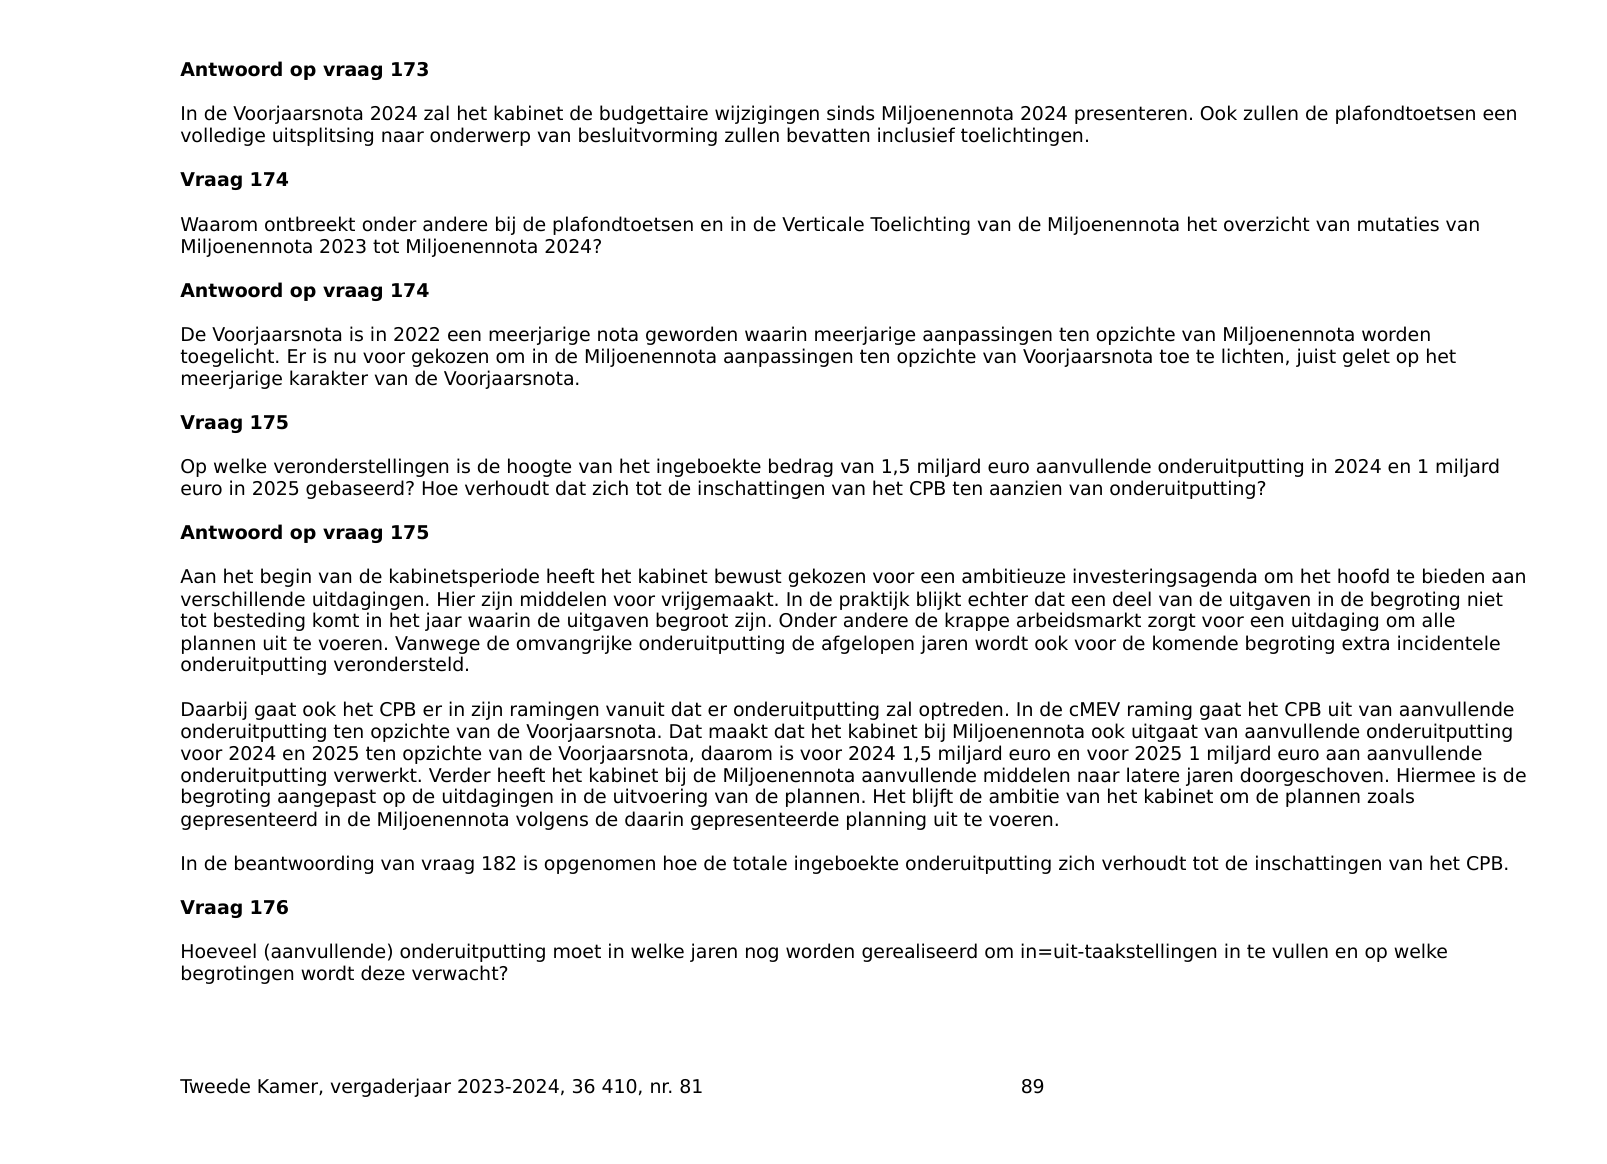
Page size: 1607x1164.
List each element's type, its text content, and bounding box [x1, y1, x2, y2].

subtitle Vraag 174 [180, 169, 1529, 191]
text Hoeveel (aanvullende) onderuitputting moet in welke jaren nog worden gerealiseerd om in=uit-taakstellingen in te vullen en op welke begrotingen wordt deze verwacht? [180, 941, 1529, 985]
subtitle Antwoord op vraag 174 [180, 280, 1529, 302]
text Waarom ontbreekt onder andere bij de plafondtoetsen en in de Verticale Toelichting van de Miljoenennota het overzicht van mutaties van Miljoenennota 2023 tot Miljoenennota 2024? [180, 213, 1529, 257]
text Op welke veronderstellingen is de hoogte van het ingeboekte bedrag van 1,5 miljard euro aanvullende onderuitputting in 2024 en 1 miljard euro in 2025 gebaseerd? Hoe verhoudt dat zich tot de inschattingen van het CPB ten aanzien van onderuitputting? [180, 456, 1529, 500]
subtitle Vraag 176 [180, 897, 1529, 919]
text De Voorjaarsnota is in 2022 een meerjarige nota geworden waarin meerjarige aanpassingen ten opzichte van Miljoenennota worden toegelicht. Er is nu voor gekozen om in de Miljoenennota aanpassingen ten opzichte van Voorjaarsnota toe te lichten, juist gelet op het meerjarige karakter van de Voorjaarsnota. [180, 324, 1529, 390]
subtitle Vraag 175 [180, 412, 1529, 434]
text In de Voorjaarsnota 2024 zal het kabinet de budgettaire wijzigingen sinds Miljoenennota 2024 presenteren. Ook zullen de plafondtoetsen een volledige uitsplitsing naar onderwerp van besluitvorming zullen bevatten inclusief toelichtingen. [180, 103, 1529, 147]
text Aan het begin van de kabinetsperiode heeft het kabinet bewust gekozen voor een ambitieuze investeringsagenda om het hoofd te bieden aan verschillende uitdagingen. Hier zijn middelen voor vrijgemaakt. In de praktijk blijkt echter dat een deel van de uitgaven in de begroting niet tot besteding komt in het jaar waarin de uitgaven begroot zijn. Onder andere de krappe arbeidsmarkt zorgt voor een uitdaging om alle plannen uit te voeren. Vanwege de omvangrijke onderuitputting de afgelopen jaren wordt ook voor de komende begroting extra incidentele onderuitputting verondersteld. [180, 566, 1529, 676]
subtitle Antwoord op vraag 173 [180, 59, 1529, 81]
text In de beantwoording van vraag 182 is opgenomen hoe de totale ingeboekte onderuitputting zich verhoudt tot de inschattingen van het CPB. [180, 853, 1529, 874]
text Daarbij gaat ook het CPB er in zijn ramingen vanuit dat er onderuitputting zal optreden. In de cMEV raming gaat het CPB uit van aanvullende onderuitputting ten opzichte van de Voorjaarsnota. Dat maakt dat het kabinet bij Miljoenennota ook uitgaat van aanvullende onderuitputting voor 2024 en 2025 ten opzichte van de Voorjaarsnota, daarom is voor 2024 1,5 miljard euro en voor 2025 1 miljard euro aan aanvullende onderuitputting verwerkt. Verder heeft het kabinet bij de Miljoenennota aanvullende middelen naar latere jaren doorgeschoven. Hiermee is de begroting aangepast op de uitdagingen in de uitvoering van de plannen. Het blijft de ambitie van het kabinet om de plannen zoals gepresenteerd in de Miljoenennota volgens de daarin gepresenteerde planning uit te voeren. [180, 698, 1529, 830]
subtitle Antwoord op vraag 175 [180, 522, 1529, 544]
